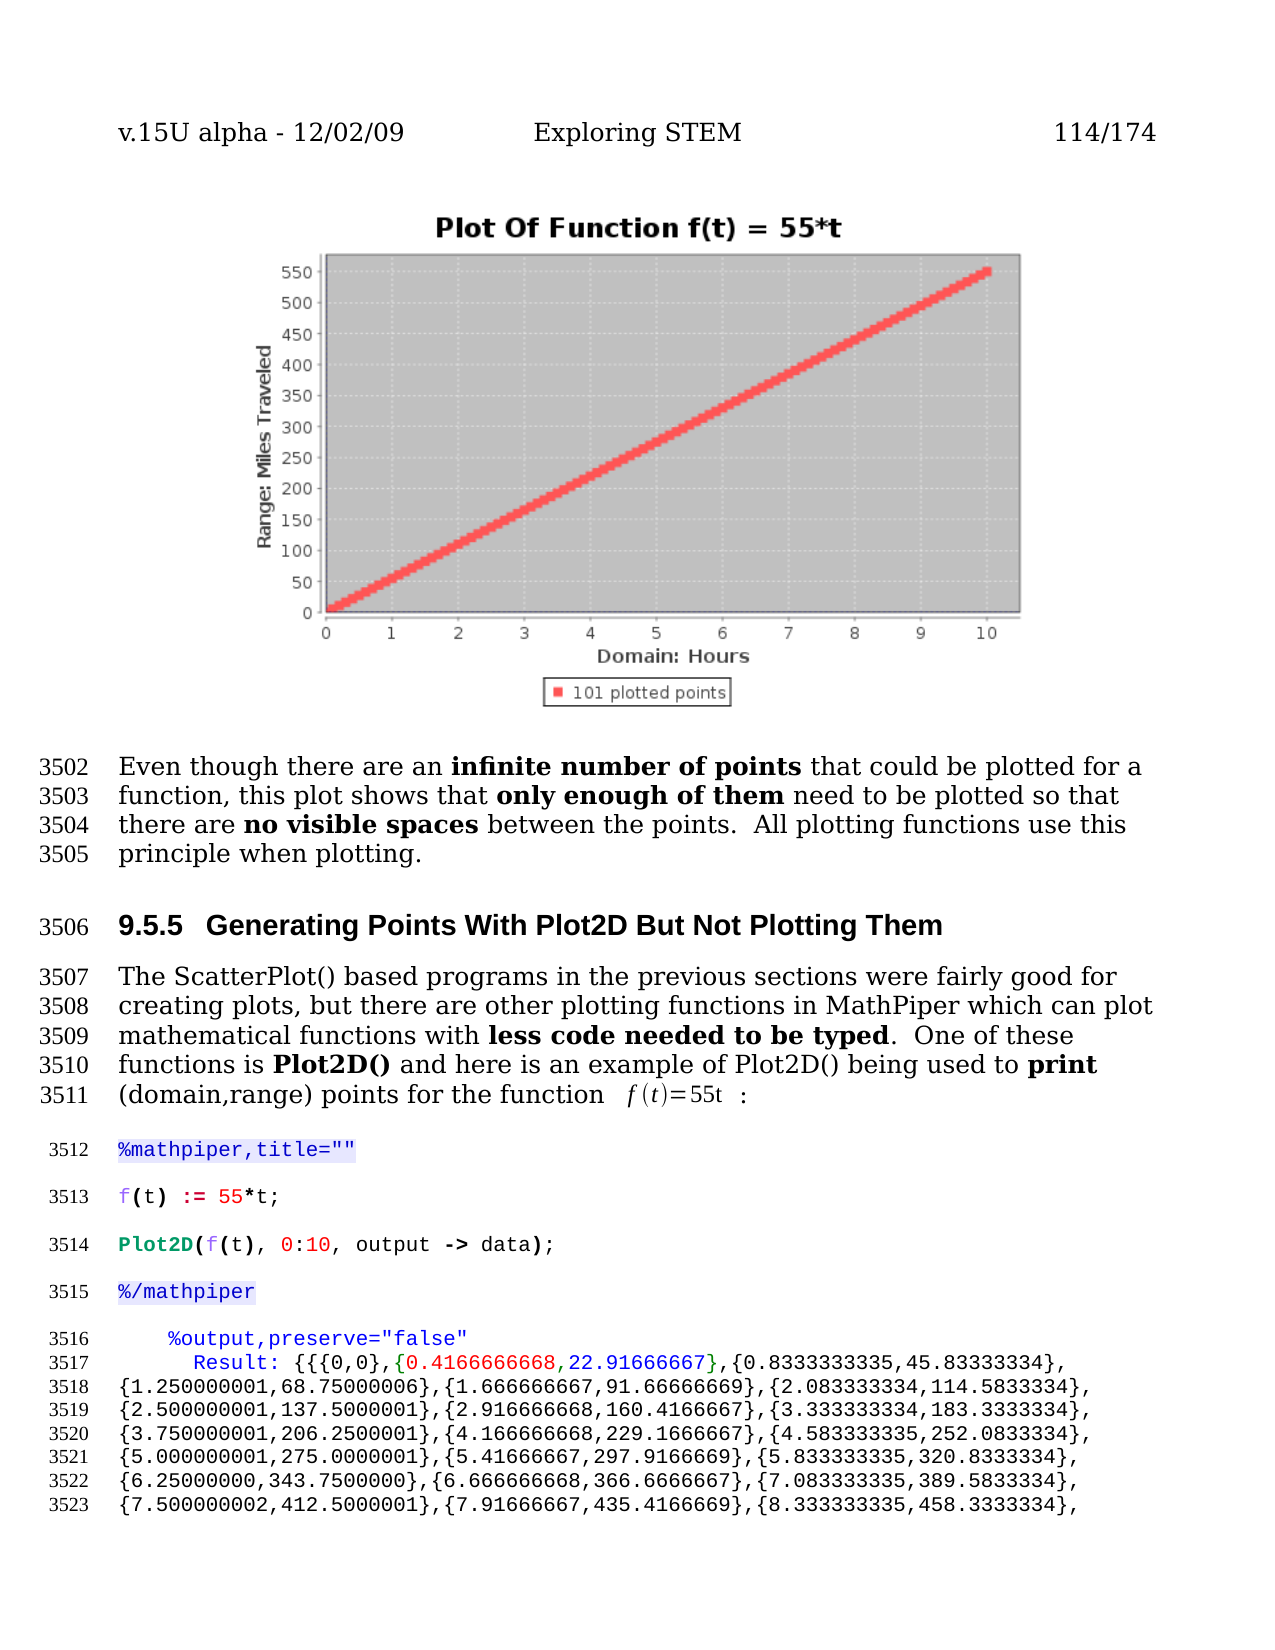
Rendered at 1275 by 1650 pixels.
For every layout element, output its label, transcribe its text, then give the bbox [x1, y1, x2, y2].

text %/mathpiper [118, 1281, 1157, 1305]
text Plot2D(f(t), 0:10, output -> data); [118, 1234, 1157, 1257]
text %output,preserve="false" [118, 1328, 1157, 1352]
picture [239, 212, 1036, 708]
text Even though there are an infinite number of points that could be plotted for a function, this plot shows that only enough of them need to be plotted so that there are no visible spaces between the points. All plotting functions use this principle when plotting. [118, 751, 1157, 869]
text The ScatterPlot() based programs in the previous sections were fairly good for creating plots, but there are other plotting functions in MathPiper which can plot mathematical functions with less code needed to be typed. One of these functions is Plot2D() and here is an example of Plot2D() being used to print (domain,range) points for the function: [118, 962, 1157, 1109]
text f(t) := 55*t; [118, 1186, 1157, 1210]
text Result: {{{0,0},{0.4166666668,22.91666667},{0.8333333335,45.83333334},{1.250000001,68.75000006},{1.666666667,91.66666669},{2.083333334,114.5833334},{2.500000001,137.5000001},{2.916666668,160.4166667},{3.333333334,183.3333334},{3.750000001,206.2500001},{4.166666668,229.1666667},{4.583333335,252.0833334},{5.000000001,275.0000001},{5.41666667,297.9166669},{5.833333335,320.8333334},{6.25000000,343.7500000},{6.666666668,366.6666667},{7.083333335,389.5833334},{7.500000002,412.5000001},{7.91666667,435.4166669},{8.333333335,458.3333334}, [118, 1352, 1157, 1517]
text %mathpiper,title="" [118, 1139, 1157, 1163]
subtitle Generating Points With Plot2D But Not Plotting Them [118, 908, 1157, 941]
